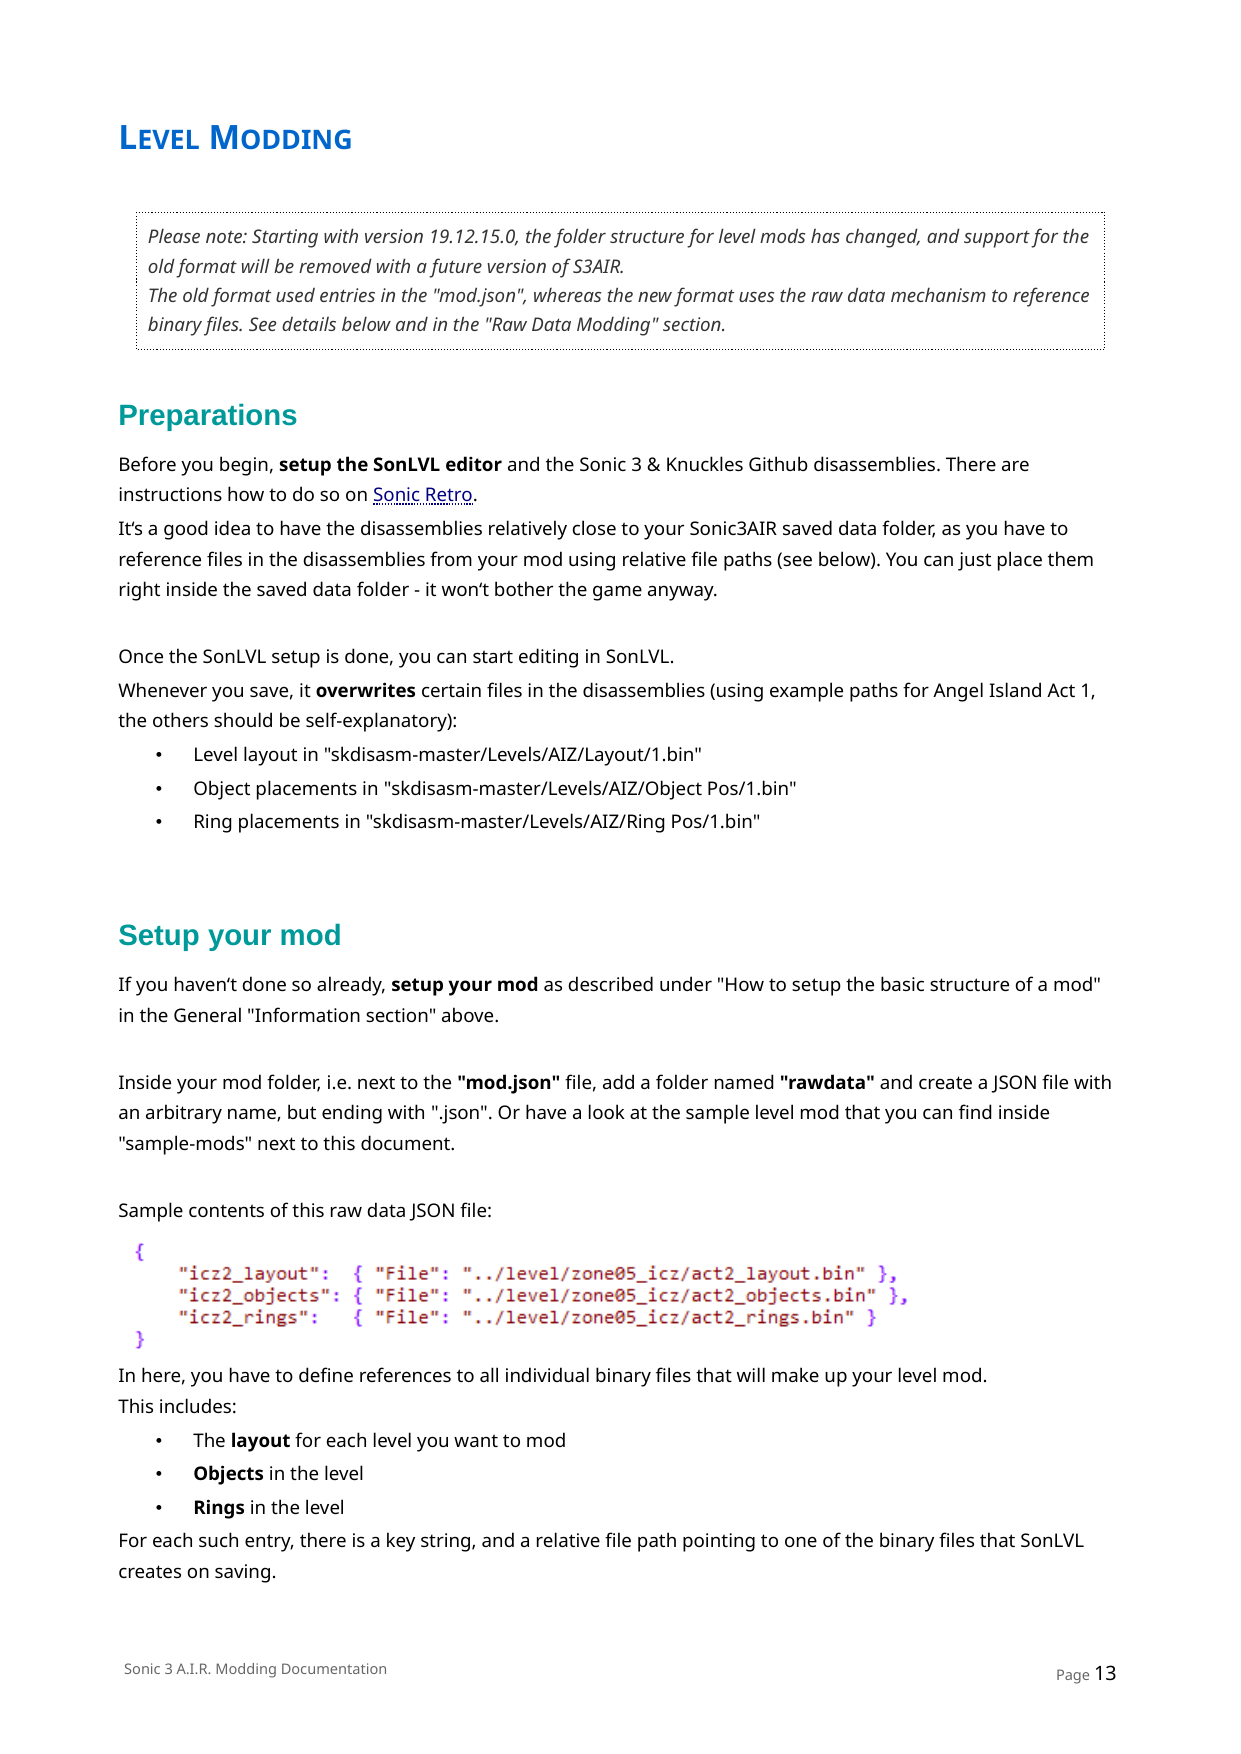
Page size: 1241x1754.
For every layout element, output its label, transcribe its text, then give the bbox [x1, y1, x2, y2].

list Ring placements in "skdisasm-master/Levels/AIZ/Ring Pos/1.bin" [156, 808, 1122, 834]
list Object placements in "skdisasm-master/Levels/AIZ/Object Pos/1.bin" [156, 775, 1122, 800]
text Inside your mod folder, i.e. next to the "mod.json" file, add a folder named "rawdata" and create a JSON file with an arbitrary name, but ending with ".json". Or have a look at the sample level mod that you can find inside "sample-mods" next to this document. [118, 1069, 1122, 1156]
picture [133, 1233, 913, 1358]
text If you haven‘t done so already, setup your mod as described under "How to setup the basic structure of a mod" in the General "Information section" above. [118, 971, 1122, 1027]
text Sample contents of this raw data JSON file: [118, 1197, 1122, 1223]
list The layout for each level you want to mod [156, 1427, 1122, 1452]
text It‘s a good idea to have the disassemblies relatively close to your Sonic3AIR saved data folder, as you have to reference files in the disassemblies from your mod using relative file paths (see below). You can just place them right inside the saved data folder - it won‘t bother the game anyway. [118, 515, 1122, 602]
list Rings in the level [156, 1494, 1122, 1519]
list Level layout in "skdisasm-master/Levels/AIZ/Layout/1.bin" [156, 741, 1122, 767]
text For each such entry, there is a key string, and a relative file path pointing to one of the binary files that SonLVL creates on saving. [118, 1527, 1122, 1584]
text The old format used entries in the "mod.json", whereas the new format uses the raw data mechanism to reference binary files. See details below and in the "Raw Data Modding" section. [136, 270, 1104, 349]
list Objects in the level [156, 1460, 1122, 1486]
text In here, you have to define references to all individual binary files that will make up your level mod. This includes: [118, 1358, 1122, 1419]
text Whenever you save, it overwrites certain files in the disassemblies (using example paths for Angel Island Act 1, the others should be self-explanatory): [118, 677, 1122, 733]
text Once the SonLVL setup is done, you can start editing in SonLVL. [118, 643, 1122, 669]
subtitle Preparations [118, 398, 1122, 432]
text Before you begin, setup the SonLVL editor and the Sonic 3 & Knuckles Github disassemblies. There are instructions how to do so on Sonic Retro. [118, 451, 1122, 507]
subtitle Setup your mod [118, 918, 1122, 952]
subtitle Level Modding [118, 113, 1122, 159]
text Please note: Starting with version 19.12.15.0, the folder structure for level mods has changed, and support for the old format will be removed with a future version of S3AIR. [136, 212, 1104, 270]
